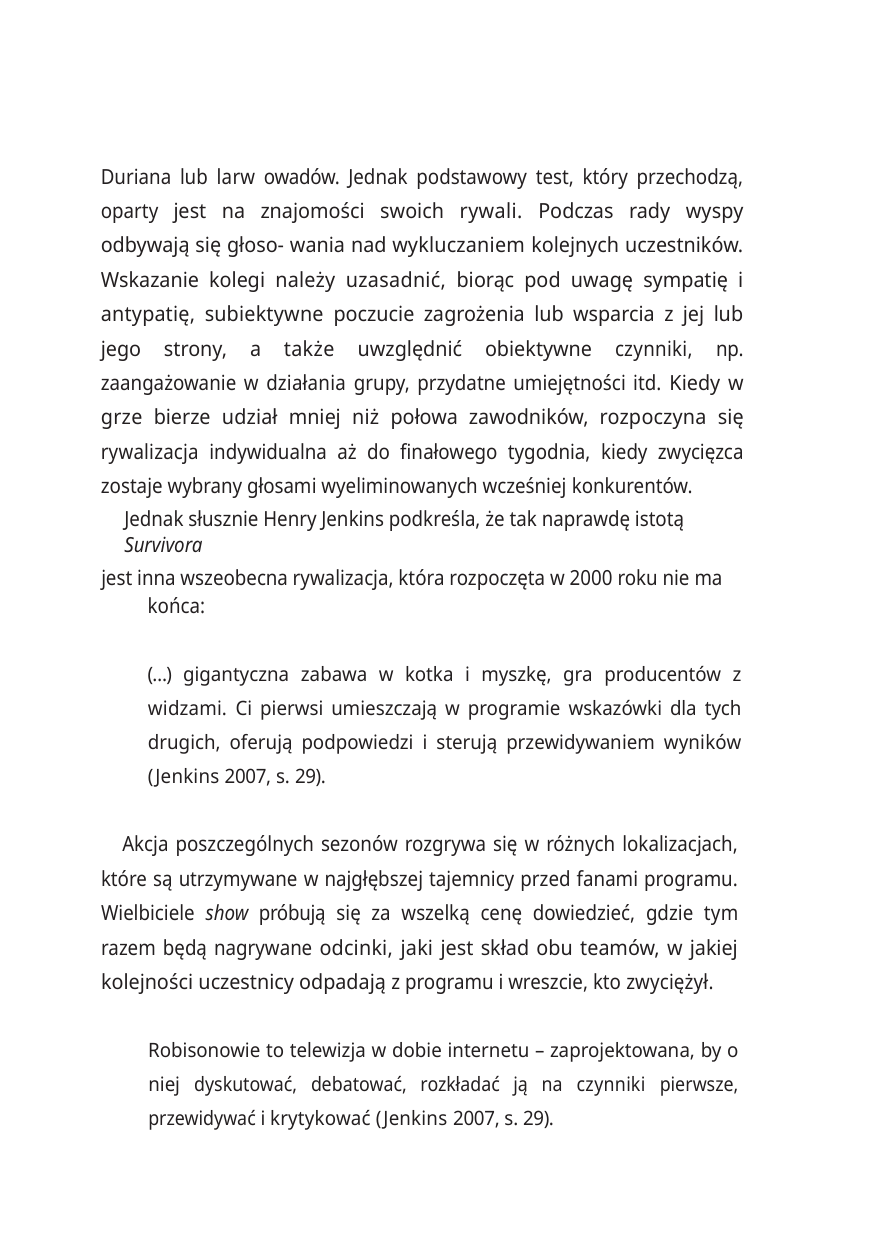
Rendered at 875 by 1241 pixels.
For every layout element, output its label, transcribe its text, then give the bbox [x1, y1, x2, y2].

text Robisonowie to telewizja w dobie internetu – zaprojektowana, by o niej dyskutować, debatować, rozkładać ją na czynniki pierwsze, przewidywać i krytykować (Jenkins 2007, s. 29). [148, 1037, 738, 1131]
text (…) gigantyczna zabawa w kotka i myszkę, gra producentów z widzami. Ci pierwsi umieszczają w programie wskazówki dla tych drugich, oferują podpowiedzi i sterują przewidywaniem wyników (Jenkins 2007, s. 29). [147, 661, 741, 789]
text jest inna wszeobecna rywalizacja, która rozpoczęta w 2000 roku nie ma końca: [101, 563, 755, 619]
text Jednak słusznie Henry Jenkins podkreśla, że tak naprawdę istotą Survivora [124, 506, 755, 557]
text Duriana lub larw owadów. Jednak podstawowy test, który przechodzą, oparty jest na znajomości swoich rywali. Podczas rady wyspy odbywają się głoso- wania nad wykluczaniem kolejnych uczestników. Wskazanie kolegi należy uzasadnić, biorąc pod uwagę sympatię i antypatię, subiektywne poczucie zagrożenia lub wsparcia z jej lub jego strony, a także uwzględnić obiektywne czynniki, np. zaangażowanie w działania grupy, przydatne umiejętności itd. Kiedy w grze bierze udział mniej niż połowa zawodników, rozpoczyna się rywalizacja indywidualna aż do finałowego tygodnia, kiedy zwycięzca zostaje wybrany głosami wyeliminowanych wcześniej konkurentów. [101, 162, 743, 500]
text Akcja poszczególnych sezonów rozgrywa się w różnych lokalizacjach, które są utrzymywane w najgłębszej tajemnicy przed fanami programu. Wielbiciele show próbują się za wszelką cenę dowiedzieć, gdzie tym razem będą nagrywane odcinki, jaki jest skład obu teamów, w jakiej kolejności uczestnicy odpadają z programu i wreszcie, kto zwyciężył. [101, 829, 738, 996]
